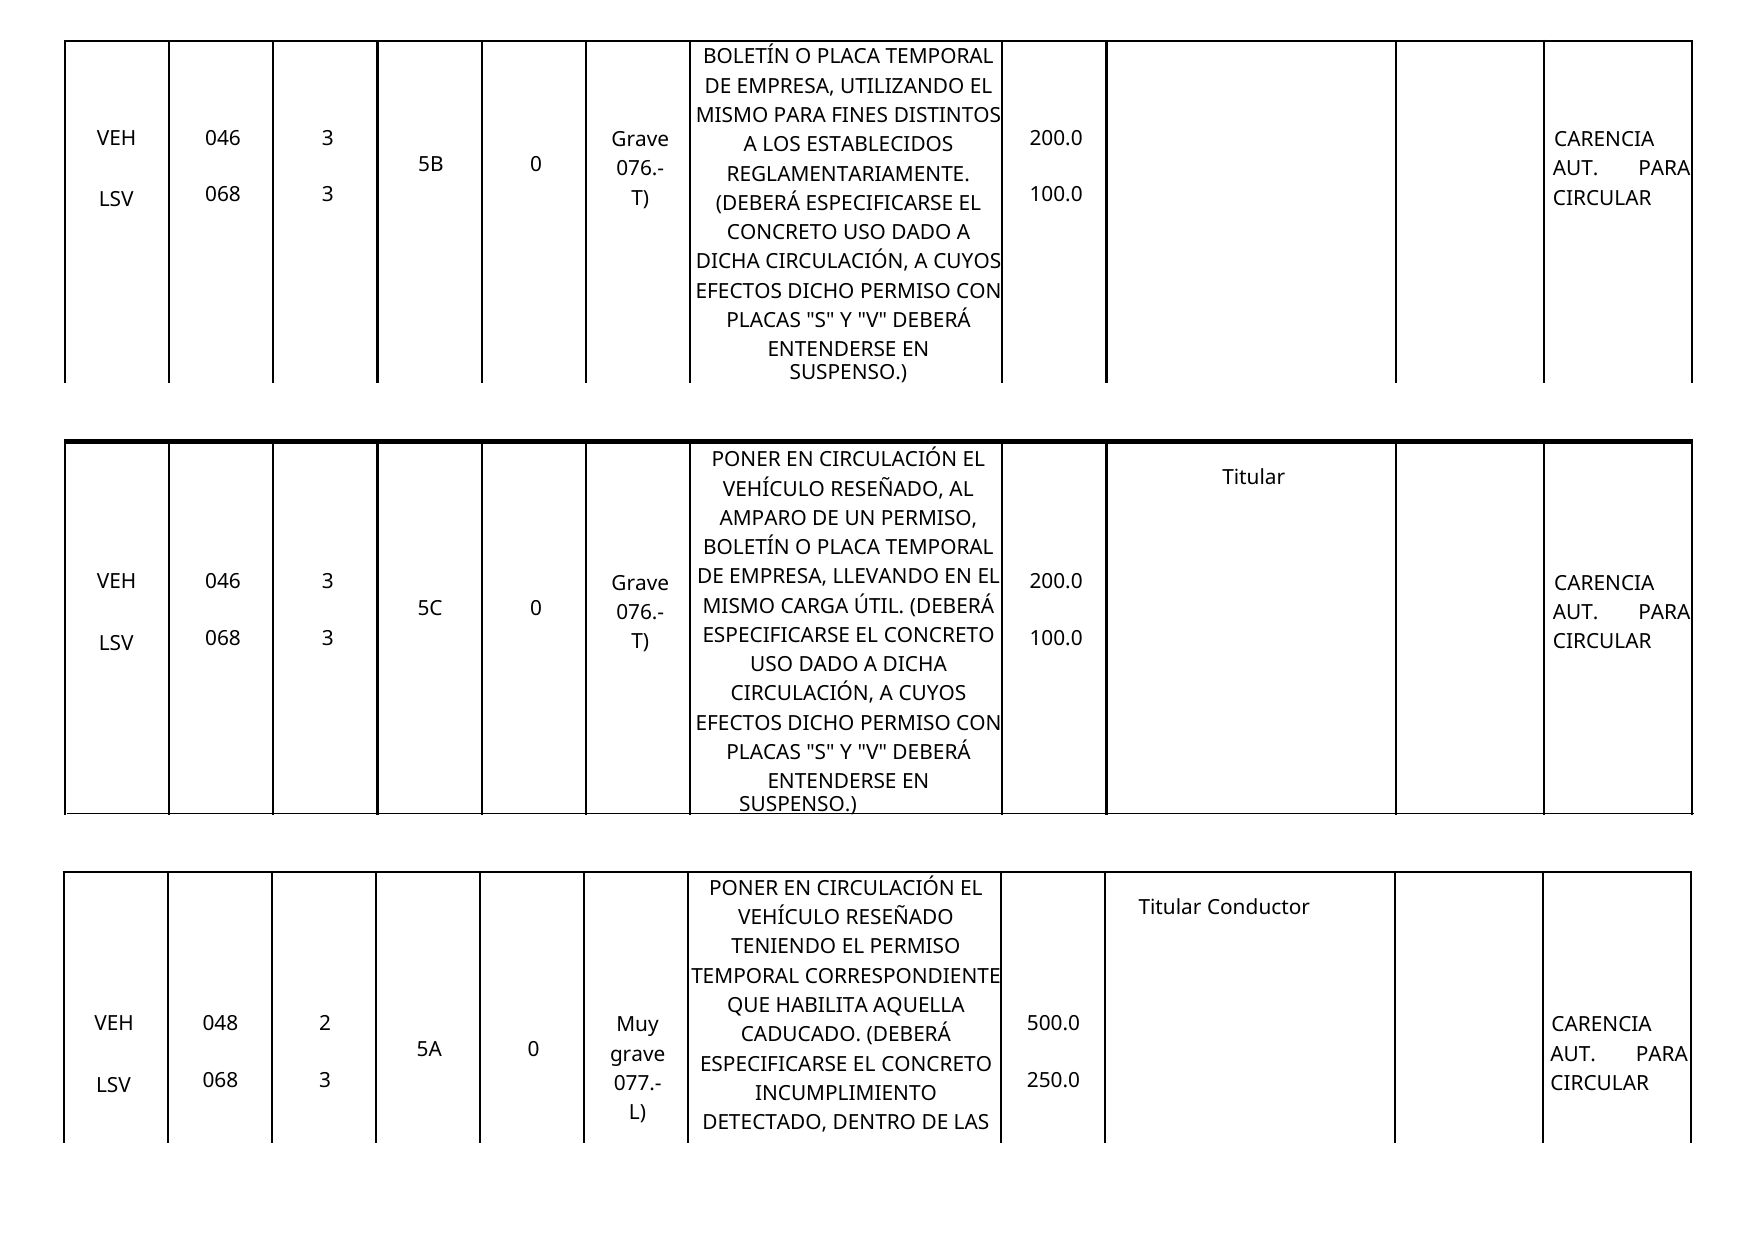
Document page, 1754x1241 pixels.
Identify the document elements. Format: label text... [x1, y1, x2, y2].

table_cell BOLETÍN O PLACA TEMPORAL DE EMPRESA, UTILIZANDO EL MISMO PARA FINES DISTINTOS A LOS ESTABLECIDOS REGLAMENTARIAMENTE. (DEBERÁ ESPECIFICARSE EL CONCRETO USO DADO A DICHA CIRCULACIÓN, A CUYOS EFECTOS DICHO PERMISO CON PLACAS "S" Y "V" DEBERÁ ENTENDERSE EN SUSPENSO.) [691, 42, 1001, 383]
table_header 048 068 [169, 873, 271, 1143]
table_header [1397, 444, 1543, 813]
table_header PONER EN CIRCULACIÓN EL VEHÍCULO RESEÑADO, AL AMPARO DE UN PERMISO, BOLETÍN O PLACA TEMPORAL DE EMPRESA, LLEVANDO EN EL MISMO CARGA ÚTIL. (DEBERÁ ESPECIFICARSE EL CONCRETO USO DADO A DICHA CIRCULACIÓN, A CUYOS EFECTOS DICHO PERMISO CON PLACAS "S" Y "V" DEBERÁ ENTENDERSE EN SUSPENSO.) [691, 444, 1001, 813]
table_header 5C [379, 444, 481, 813]
table_cell CARENCIA AUT. PARA CIRCULAR [1545, 42, 1691, 383]
table_header 200.0 100.0 [1003, 444, 1105, 813]
table_cell 3 3 [274, 42, 376, 383]
table_cell [1108, 42, 1395, 383]
table_header CARENCIA AUT. PARA CIRCULAR [1545, 444, 1691, 813]
table_header Titular Conductor [1106, 873, 1394, 1143]
table_header CARENCIA AUT. PARA CIRCULAR [1544, 873, 1690, 1143]
table_header Titular [1108, 444, 1395, 813]
table_cell 046 068 [170, 42, 272, 383]
table_cell Grave 076.- T) [587, 42, 689, 383]
table_header 0 [483, 444, 585, 813]
table_cell 200.0 100.0 [1003, 42, 1105, 383]
table_header PONER EN CIRCULACIÓN EL VEHÍCULO RESEÑADO TENIENDO EL PERMISO TEMPORAL CORRESPONDIENTE QUE HABILITA AQUELLA CADUCADO. (DEBERÁ ESPECIFICARSE EL CONCRETO INCUMPLIMIENTO DETECTADO, DENTRO DE LAS [689, 873, 1000, 1143]
table_cell 5B [379, 42, 481, 383]
table_header 500.0 250.0 [1002, 873, 1104, 1143]
table_header VEH LSV [65, 873, 167, 1143]
table_header [1396, 873, 1542, 1143]
table_header 3 3 [274, 444, 376, 813]
table_header 5A [377, 873, 479, 1143]
table_header 2 3 [273, 873, 375, 1143]
table_header Muy grave 077.- L) [585, 873, 687, 1143]
table_cell 0 [483, 42, 585, 383]
table_cell [1397, 42, 1543, 383]
table_header 046 068 [170, 444, 272, 813]
table_header 0 [481, 873, 583, 1143]
table_header Grave 076.- T) [587, 444, 689, 813]
table_cell VEH LSV [66, 42, 168, 383]
table_header VEH LSV [66, 444, 168, 815]
